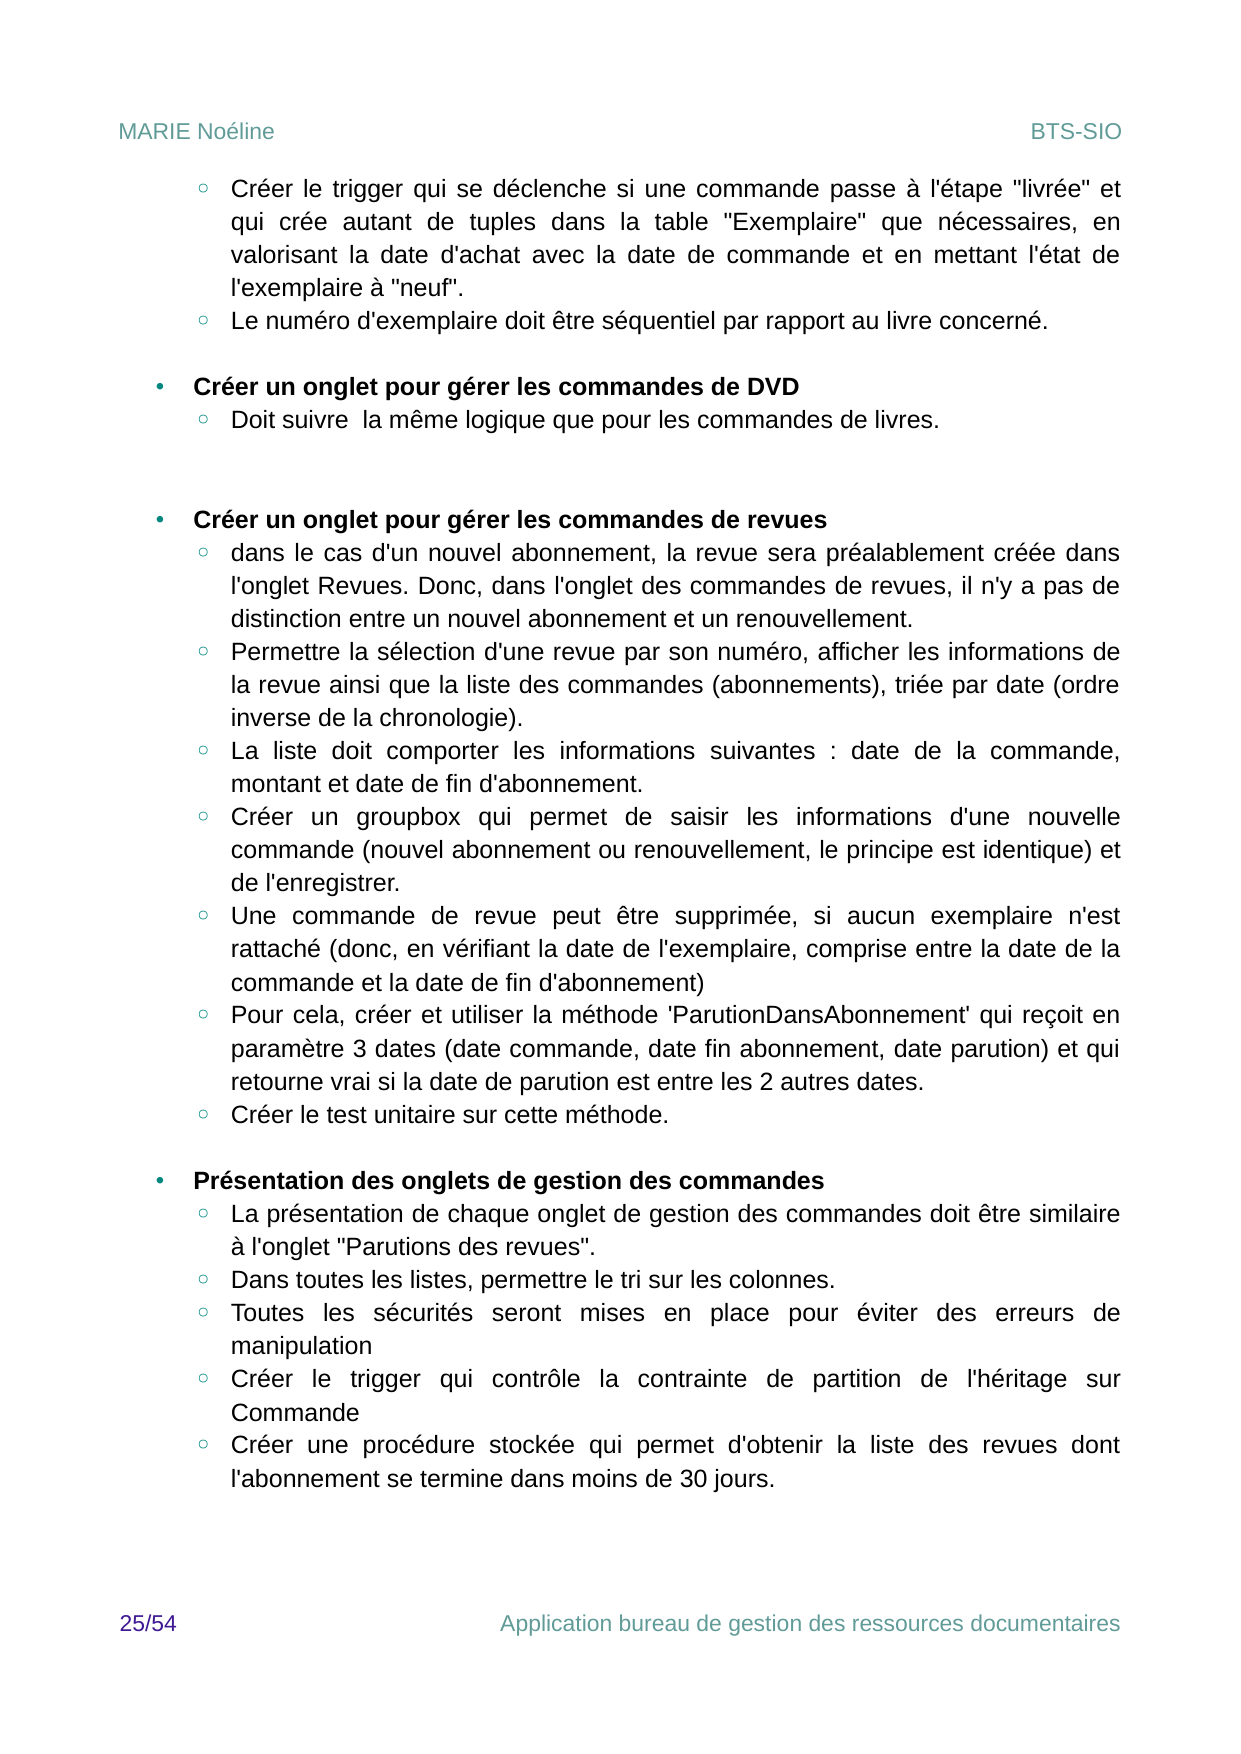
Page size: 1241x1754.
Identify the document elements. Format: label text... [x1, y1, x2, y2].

list Permettre la sélection d'une revue par son numéro, afficher les informations de la revue ainsi que la liste des commandes (abonnements), triée par date (ordre inverse de la chronologie). [193, 637, 1122, 732]
list Créer un onglet pour gérer les commandes de revues [156, 504, 1122, 533]
list Créer une procédure stockée qui permet d'obtenir la liste des revues dont l'abonnement se termine dans moins de 30 jours. [193, 1431, 1122, 1492]
list Pour cela, créer et utiliser la méthode 'ParutionDansAbonnement' qui reçoit en paramètre 3 dates (date commande, date fin abonnement, date parution) et qui retourne vrai si la date de parution est entre les 2 autres dates. [193, 1001, 1122, 1095]
list Présentation des onglets de gestion des commandes [156, 1166, 1122, 1195]
list Le numéro d'exemplaire doit être séquentiel par rapport au livre concerné. [193, 306, 1122, 335]
list Créer un groupbox qui permet de saisir les informations d'une nouvelle commande (nouvel abonnement ou renouvellement, le principe est identique) et de l'enregistrer. [193, 802, 1122, 897]
list Une commande de revue peut être supprimée, si aucun exemplaire n'est rattaché (donc, en vérifiant la date de l'exemplaire, comprise entre la date de la commande et la date de fin d'abonnement) [193, 901, 1122, 996]
list Créer le trigger qui se déclenche si une commande passe à l'étape "livrée" et qui crée autant de tuples dans la table "Exemplaire" que nécessaires, en valorisant la date d'achat avec la date de commande et en mettant l'état de l'exemplaire à "neuf". [193, 174, 1122, 302]
list Dans toutes les listes, permettre le tri sur les colonnes. [193, 1265, 1122, 1294]
list dans le cas d'un nouvel abonnement, la revue sera préalablement créée dans l'onglet Revues. Donc, dans l'onglet des commandes de revues, il n'y a pas de distinction entre un nouvel abonnement et un renouvellement. [193, 538, 1122, 633]
list Doit suivre la même logique que pour les commandes de livres. [193, 405, 1122, 434]
list Créer un onglet pour gérer les commandes de DVD [156, 372, 1122, 401]
list Créer le trigger qui contrôle la contrainte de partition de l'héritage sur Commande [193, 1364, 1122, 1426]
list Toutes les sécurités seront mises en place pour éviter des erreurs de manipulation [193, 1298, 1122, 1360]
list Créer le test unitaire sur cette méthode. [193, 1100, 1122, 1128]
list La présentation de chaque onglet de gestion des commandes doit être similaire à l'onglet "Parutions des revues". [193, 1199, 1122, 1261]
list La liste doit comporter les informations suivantes : date de la commande, montant et date de fin d'abonnement. [193, 736, 1122, 798]
